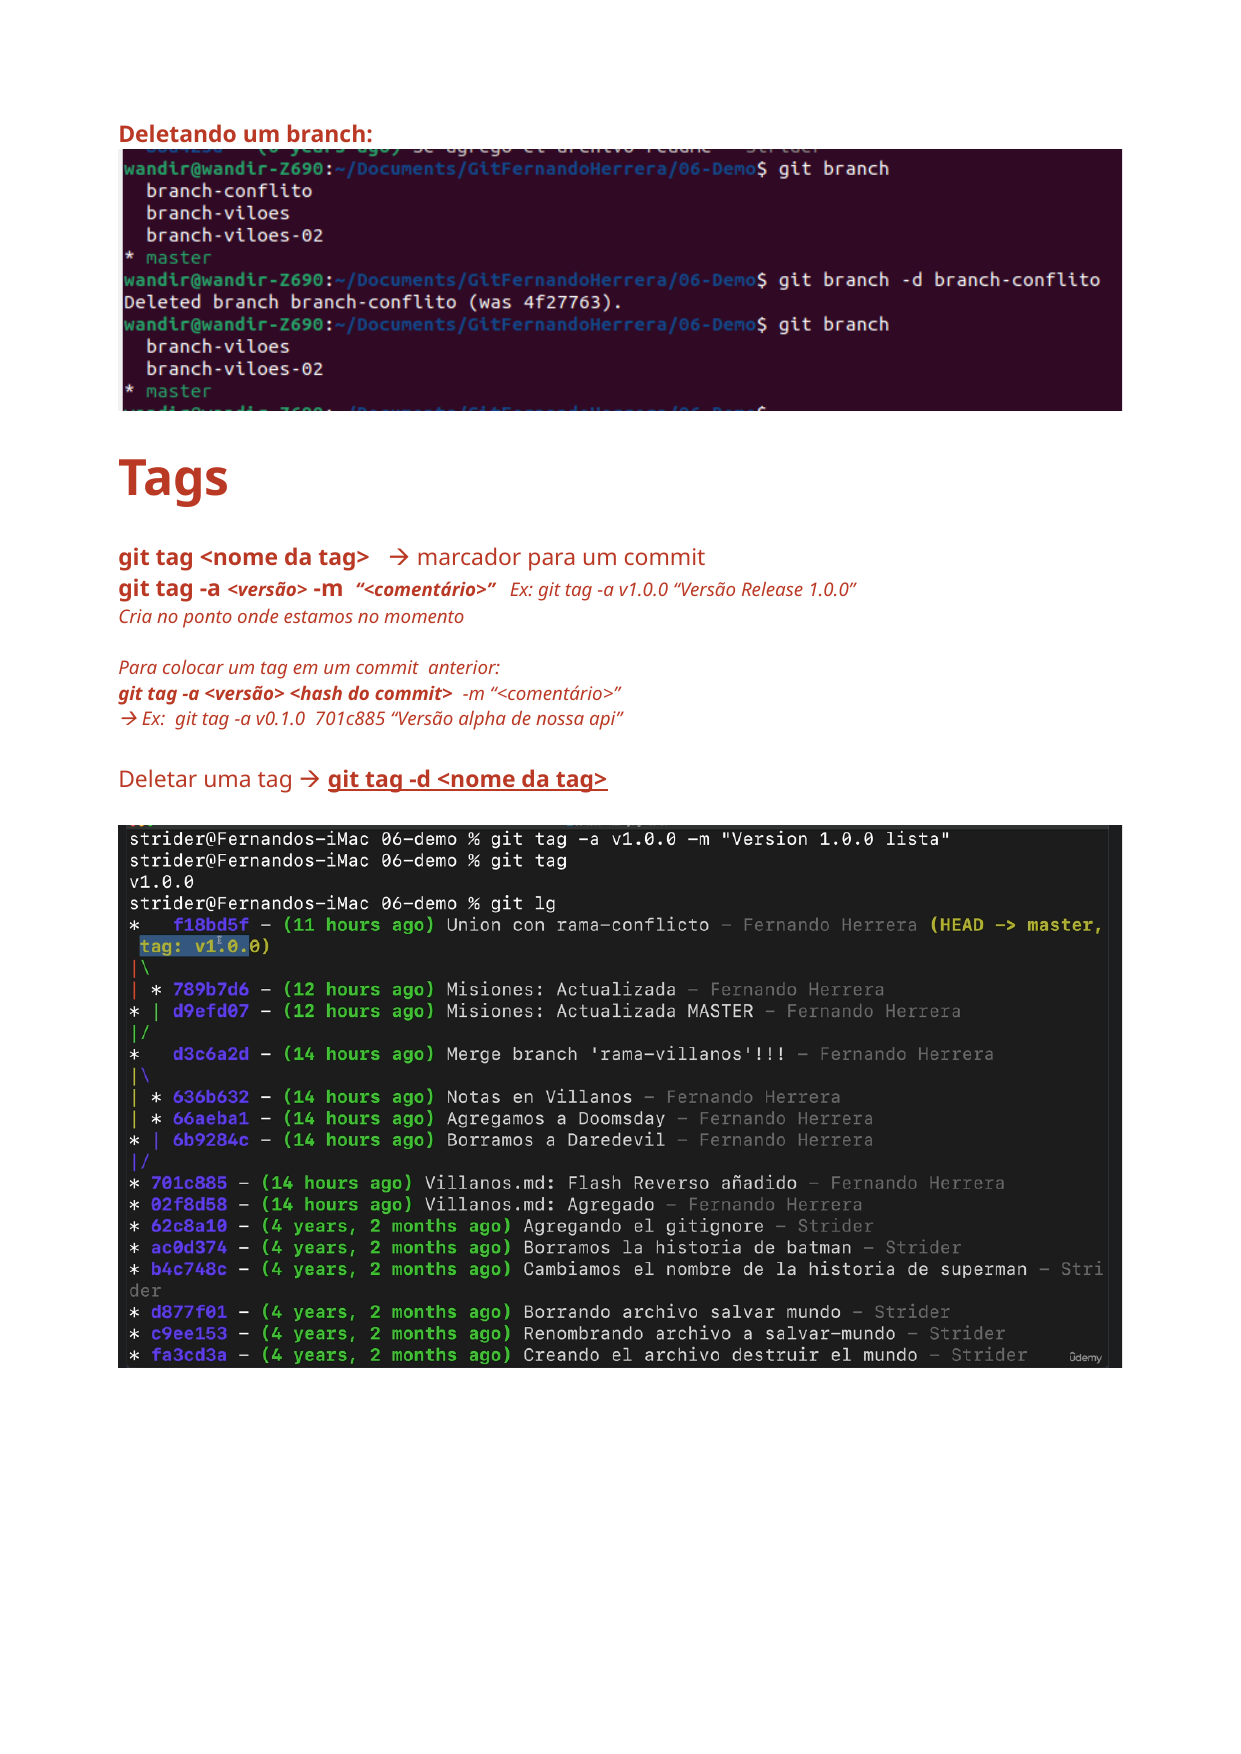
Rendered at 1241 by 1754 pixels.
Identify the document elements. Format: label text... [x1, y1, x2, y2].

picture [118, 149, 1123, 411]
text git tag -a <versão> -m “<comentário>” Ex: git tag -a v1.0.0 “Versão Release 1.0.0” [118, 572, 1122, 604]
text Para colocar um tag em um commit anterior: [118, 655, 1122, 680]
text git tag -a <versão> <hash do commit> -m “<comentário>” [118, 680, 1122, 706]
text Tags [118, 442, 1122, 510]
text Cria no ponto onde estamos no momento [118, 604, 1122, 629]
text Deletar uma tag  git tag -d <nome da tag> [118, 762, 1122, 794]
text  Ex: git tag -a v0.1.0 701c885 “Versão alpha de nossa api” [118, 706, 1122, 731]
text Deletando um branch: [118, 118, 1122, 149]
picture [118, 825, 1123, 1368]
text git tag <nome da tag>  marcador para um commit [118, 541, 1122, 572]
